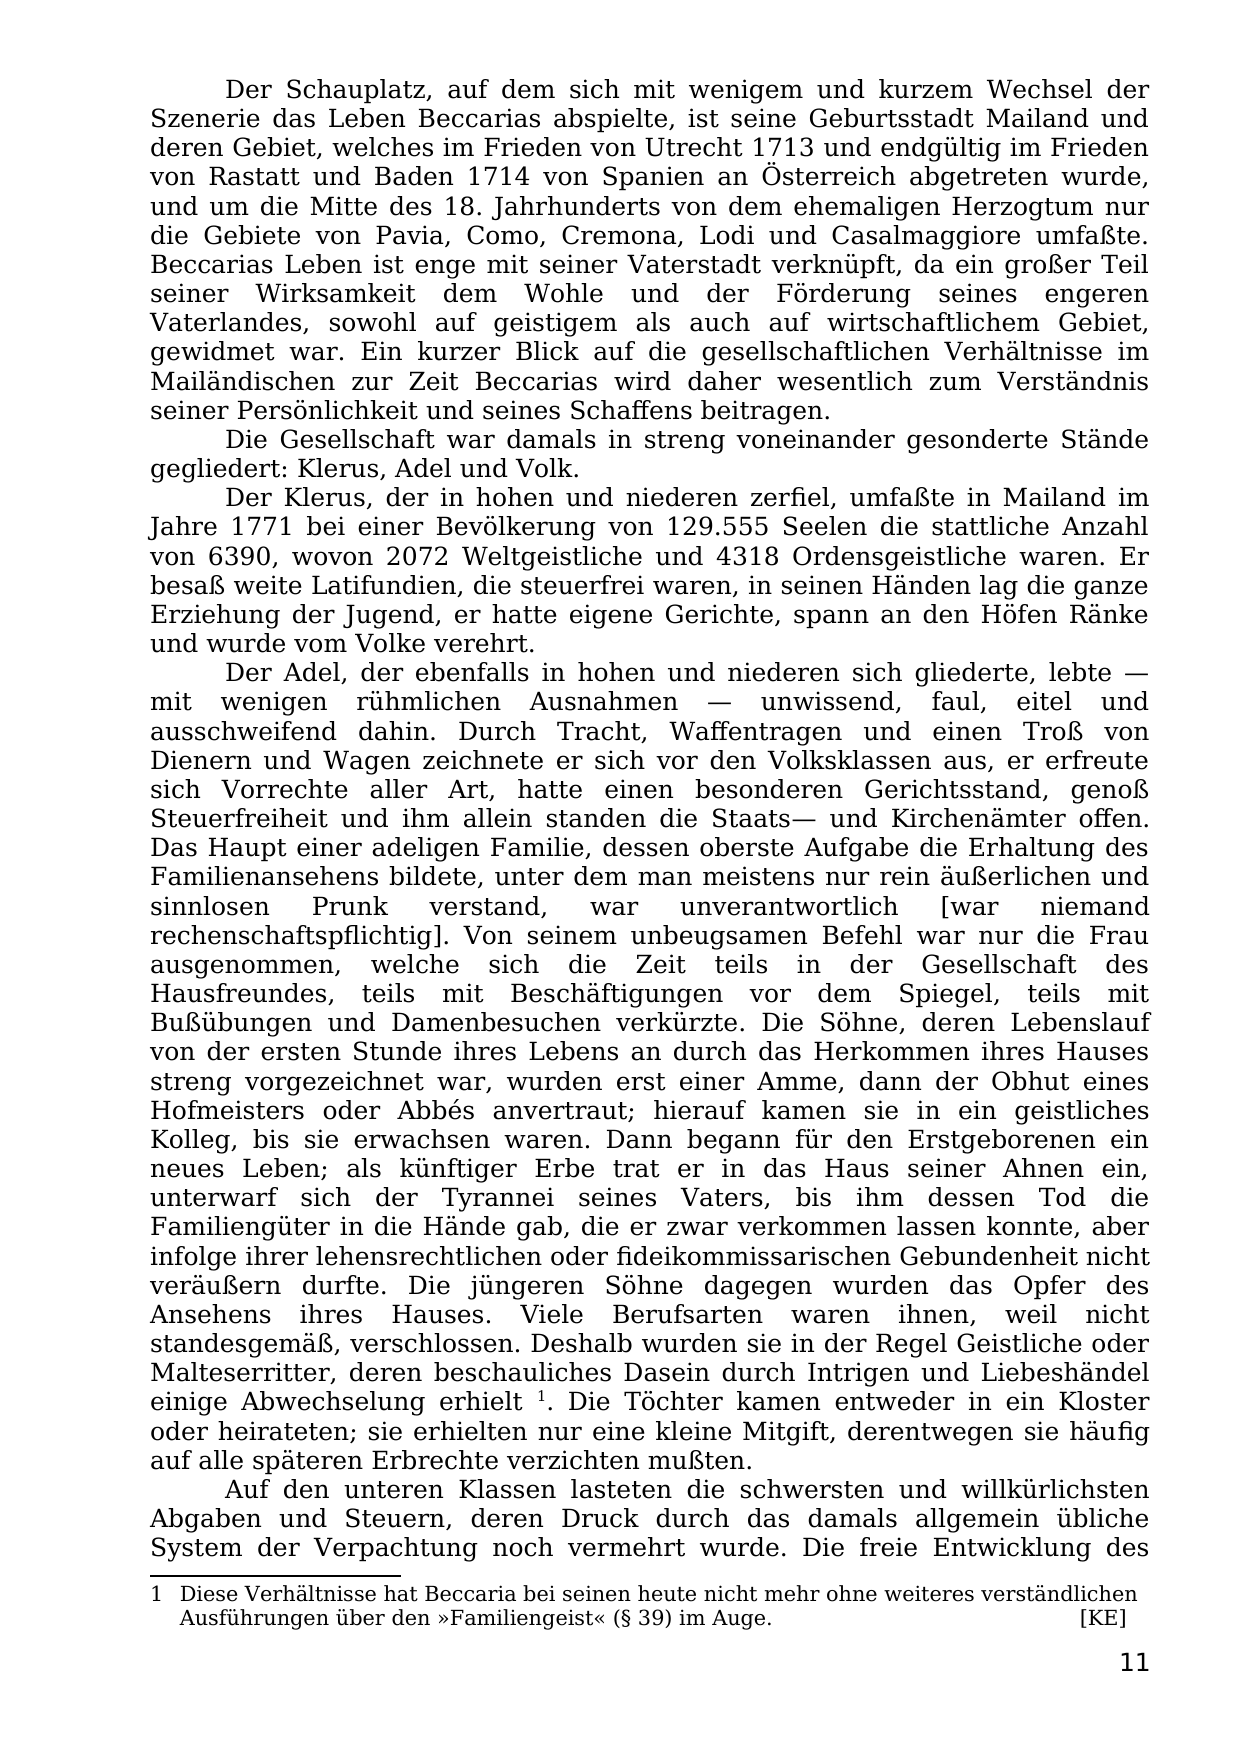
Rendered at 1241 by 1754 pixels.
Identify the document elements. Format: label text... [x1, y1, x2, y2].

text Auf den unteren Klassen lasteten die schwersten und willkürlichsten Abgaben und Steuern, deren Druck durch das damals allgemein übliche System der Verpachtung noch vermehrt wurde. Die freie Entwicklung des [150, 1475, 1151, 1562]
text Der Klerus, der in hohen und niederen zerﬁel, umfaßte in Mailand im Jahre 1771 bei einer Bevölkerung von 129.555 Seelen die stattliche Anzahl von 6390, wovon 2072 Weltgeistliche und 4318 Ordensgeistliche waren. Er besaß weite Latifundien, die steuerfrei waren, in seinen Händen lag die ganze Erziehung der Jugend, er hatte eigene Gerichte, spann an den Höfen Ränke und wurde vom Volke verehrt. [150, 483, 1151, 658]
text Die Gesellschaft war damals in streng voneinander gesonderte Stände gegliedert: Klerus, Adel und Volk. [150, 425, 1151, 483]
text Diese Verhältnisse hat Beccaria bei seinen heute nicht mehr ohne weiteres verständlichen Ausführungen über den »Familiengeist« (§ 39) im Auge. [KE] [150, 1582, 1151, 1631]
text Der Schauplatz, auf dem sich mit wenigem und kurzem Wechsel der Szenerie das Leben Beccarias abspielte, ist seine Geburtsstadt Mailand und deren Gebiet, welches im Frieden von Utrecht 1713 und endgültig im Frieden von Rastatt und Baden 1714 von Spanien an Österreich abgetreten wurde, und um die Mitte des 18. Jahrhunderts von dem ehemaligen Herzogtum nur die Gebiete von Pavia, Como, Cremona, Lodi und Casalmaggiore umfaßte. Beccarias Leben ist enge mit seiner Vaterstadt verknüpft, da ein großer Teil seiner Wirksamkeit dem Wohle und der Förderung seines engeren Vaterlandes, sowohl auf geistigem als auch auf wirtschaftlichem Gebiet, gewidmet war. Ein kurzer Blick auf die gesellschaftlichen Verhältnisse im Mailändischen zur Zeit Beccarias wird daher wesentlich zum Verständnis seiner Persönlichkeit und seines Schaffens beitragen. [150, 75, 1151, 425]
text Der Adel, der ebenfalls in hohen und niederen sich gliederte, lebte — mit wenigen rühmlichen Ausnahmen — unwissend, faul, eitel und ausschweifend dahin. Durch Tracht, Waffentragen und einen Troß von Dienern und Wagen zeichnete er sich vor den Volksklassen aus, er erfreute sich Vorrechte aller Art, hatte einen besonderen Gerichtsstand, genoß Steuerfreiheit und ihm allein standen die Staats— und Kirchenämter offen. Das Haupt einer adeligen Familie, dessen oberste Aufgabe die Erhaltung des Familienansehens bildete, unter dem man meistens nur rein äußerlichen und sinnlosen Prunk verstand, war unverantwortlich [war niemand rechenschaftspflichtig]. Von seinem unbeugsamen Befehl war nur die Frau ausgenommen, welche sich die Zeit teils in der Gesellschaft des Hausfreundes, teils mit Beschäftigungen vor dem Spiegel, teils mit Bußübungen und Damenbesuchen verkürzte. Die Söhne, deren Lebenslauf von der ersten Stunde ihres Lebens an durch das Herkommen ihres Hauses streng vorgezeichnet war, wurden erst einer Amme, dann der Obhut eines Hofmeisters oder Abbés anvertraut; hierauf kamen sie in ein geistliches Kolleg, bis sie erwachsen waren. Dann begann für den Erstgeborenen ein neues Leben; als künftiger Erbe trat er in das Haus seiner Ahnen ein, unterwarf sich der Tyrannei seines Vaters, bis ihm dessen Tod die Familiengüter in die Hände gab, die er zwar verkommen lassen konnte, aber infolge ihrer lehensrechtlichen oder ﬁdeikommissarischen Gebundenheit nicht veräußern durfte. Die jüngeren Söhne dagegen wurden das Opfer des Ansehens ihres Hauses. Viele Berufsarten waren ihnen, weil nicht standesgemäß, verschlossen. Deshalb wurden sie in der Regel Geistliche oder Malteserritter, deren beschauliches Dasein durch Intrigen und Liebeshändel einige Abwechselung erhielt . Die Töchter kamen entweder in ein Kloster oder heirateten; sie erhielten nur eine kleine Mitgift, derentwegen sie häuﬁg auf alle späteren Erbrechte verzichten mußten. [150, 658, 1151, 1475]
